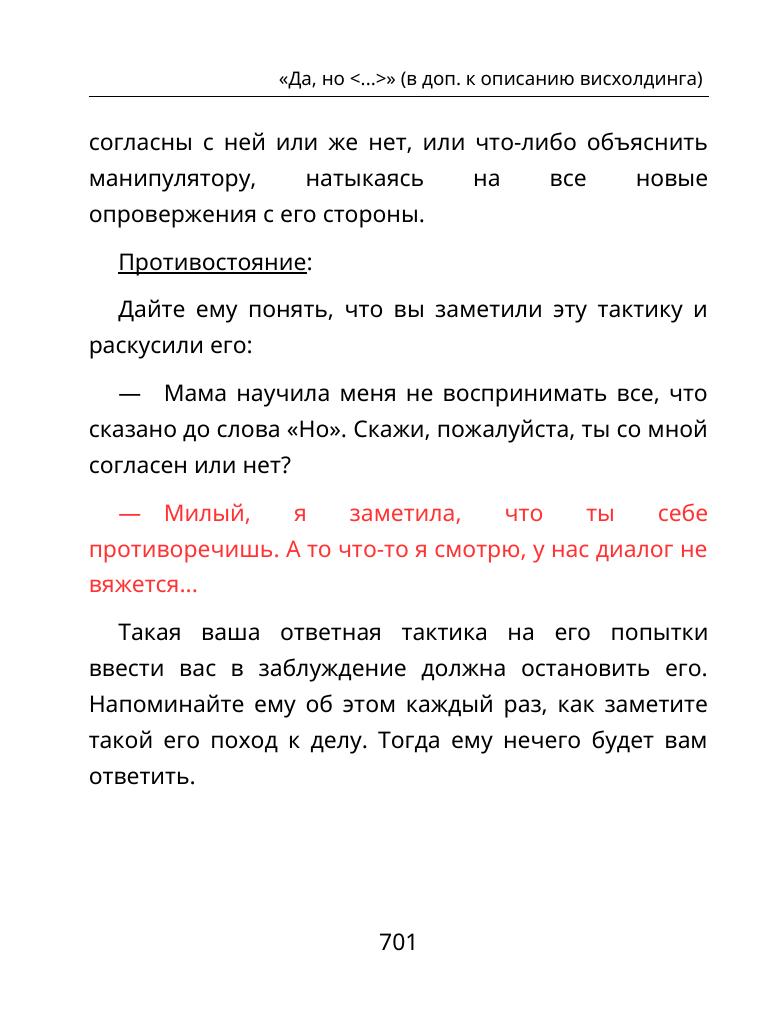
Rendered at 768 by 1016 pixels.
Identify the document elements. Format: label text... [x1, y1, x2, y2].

list Мама научила меня не воспринимать все, что сказано до слова «Но». Скажи, пожалуйста, ты со мной согласен или нет? [88, 377, 709, 480]
text согласны с ней или же нет, или что-либо объяснить манипулятору, натыкаясь на все новые опровержения с его стороны. [88, 126, 709, 229]
text Дайте ему понять, что вы заметили эту тактику и раскусили его: [88, 293, 709, 361]
text Противостояние: [88, 246, 709, 277]
text Такая ваша ответная тактика на его попытки ввести вас в заблуждение должна остановить его. Напоминайте ему об этом каждый раз, как заметите такой его поход к делу. Тогда ему нечего будет вам ответить. [88, 616, 709, 791]
list Милый, я заметила, что ты себе противоречишь. А то что-то я смотрю, у нас диалог не вяжется... [88, 497, 709, 600]
